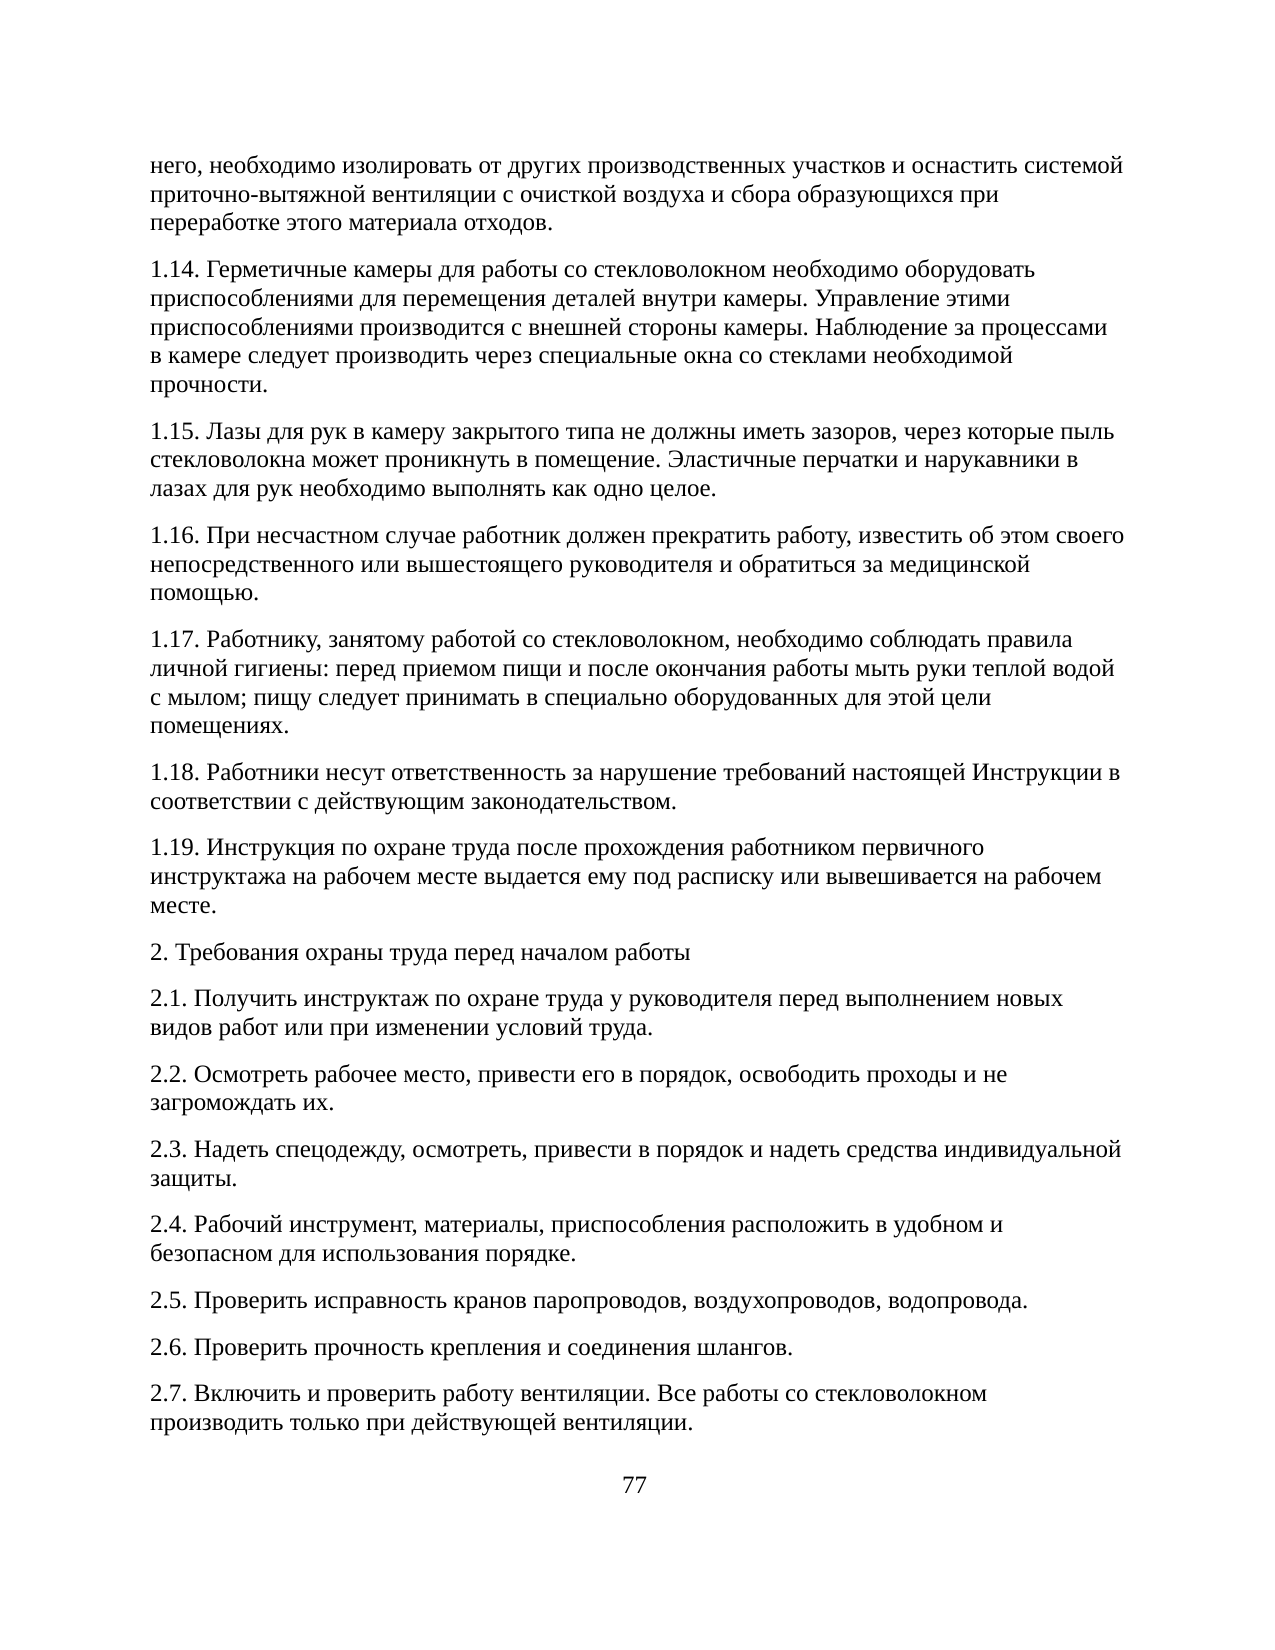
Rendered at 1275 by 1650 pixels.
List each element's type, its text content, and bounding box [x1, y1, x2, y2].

text 2.3. Надеть спецодежду, осмотреть, привести в порядок и надеть средства индивидуальной защиты. [150, 1134, 1125, 1192]
text него, необходимо изолировать от других производственных участков и оснастить системой приточно-вытяжной вентиляции с очисткой воздуха и сбора образующихся при переработке этого материала отходов. [150, 150, 1125, 236]
text 1.16. При несчастном случае работник должен прекратить работу, известить об этом своего непосредственного или вышестоящего руководителя и обратиться за медицинской помощью. [150, 520, 1125, 606]
text 2.1. Получить инструктаж по охране труда у руководителя перед выполнением новых видов работ или при изменении условий труда. [150, 983, 1125, 1041]
text 1.14. Герметичные камеры для работы со стекловолокном необходимо оборудовать приспособлениями для перемещения деталей внутри камеры. Управление этими приспособлениями производится с внешней стороны камеры. Наблюдение за процессами в камере следует производить через специальные окна со стеклами необходимой прочности. [150, 254, 1125, 398]
text 1.15. Лазы для рук в камеру закрытого типа не должны иметь зазоров, через которые пыль стекловолокна может проникнуть в помещение. Эластичные перчатки и нарукавники в лазах для рук необходимо выполнять как одно целое. [150, 416, 1125, 502]
text 2.4. Рабочий инструмент, материалы, приспособления расположить в удобном и безопасном для использования порядке. [150, 1209, 1125, 1267]
text 2.5. Проверить исправность кранов паропроводов, воздухопроводов, водопровода. [150, 1285, 1125, 1314]
text 2.2. Осмотреть рабочее место, привести его в порядок, освободить проходы и не загромождать их. [150, 1059, 1125, 1116]
text 1.17. Работнику, занятому работой со стекловолокном, необходимо соблюдать правила личной гигиены: перед приемом пищи и после окончания работы мыть руки теплой водой с мылом; пищу следует принимать в специально оборудованных для этой цели помещениях. [150, 624, 1125, 739]
text 2.7. Включить и проверить работу вентиляции. Все работы со стекловолокном производить только при действующей вентиляции. [150, 1378, 1125, 1436]
text 2. Требования охраны труда перед началом работы [150, 937, 1125, 965]
text 1.18. Работники несут ответственность за нарушение требований настоящей Инструкции в соответствии с действующим законодательством. [150, 757, 1125, 814]
text 2.6. Проверить прочность крепления и соединения шлангов. [150, 1332, 1125, 1360]
text 1.19. Инструкция по охране труда после прохождения работником первичного инструктажа на рабочем месте выдается ему под расписку или вывешивается на рабочем месте. [150, 832, 1125, 919]
